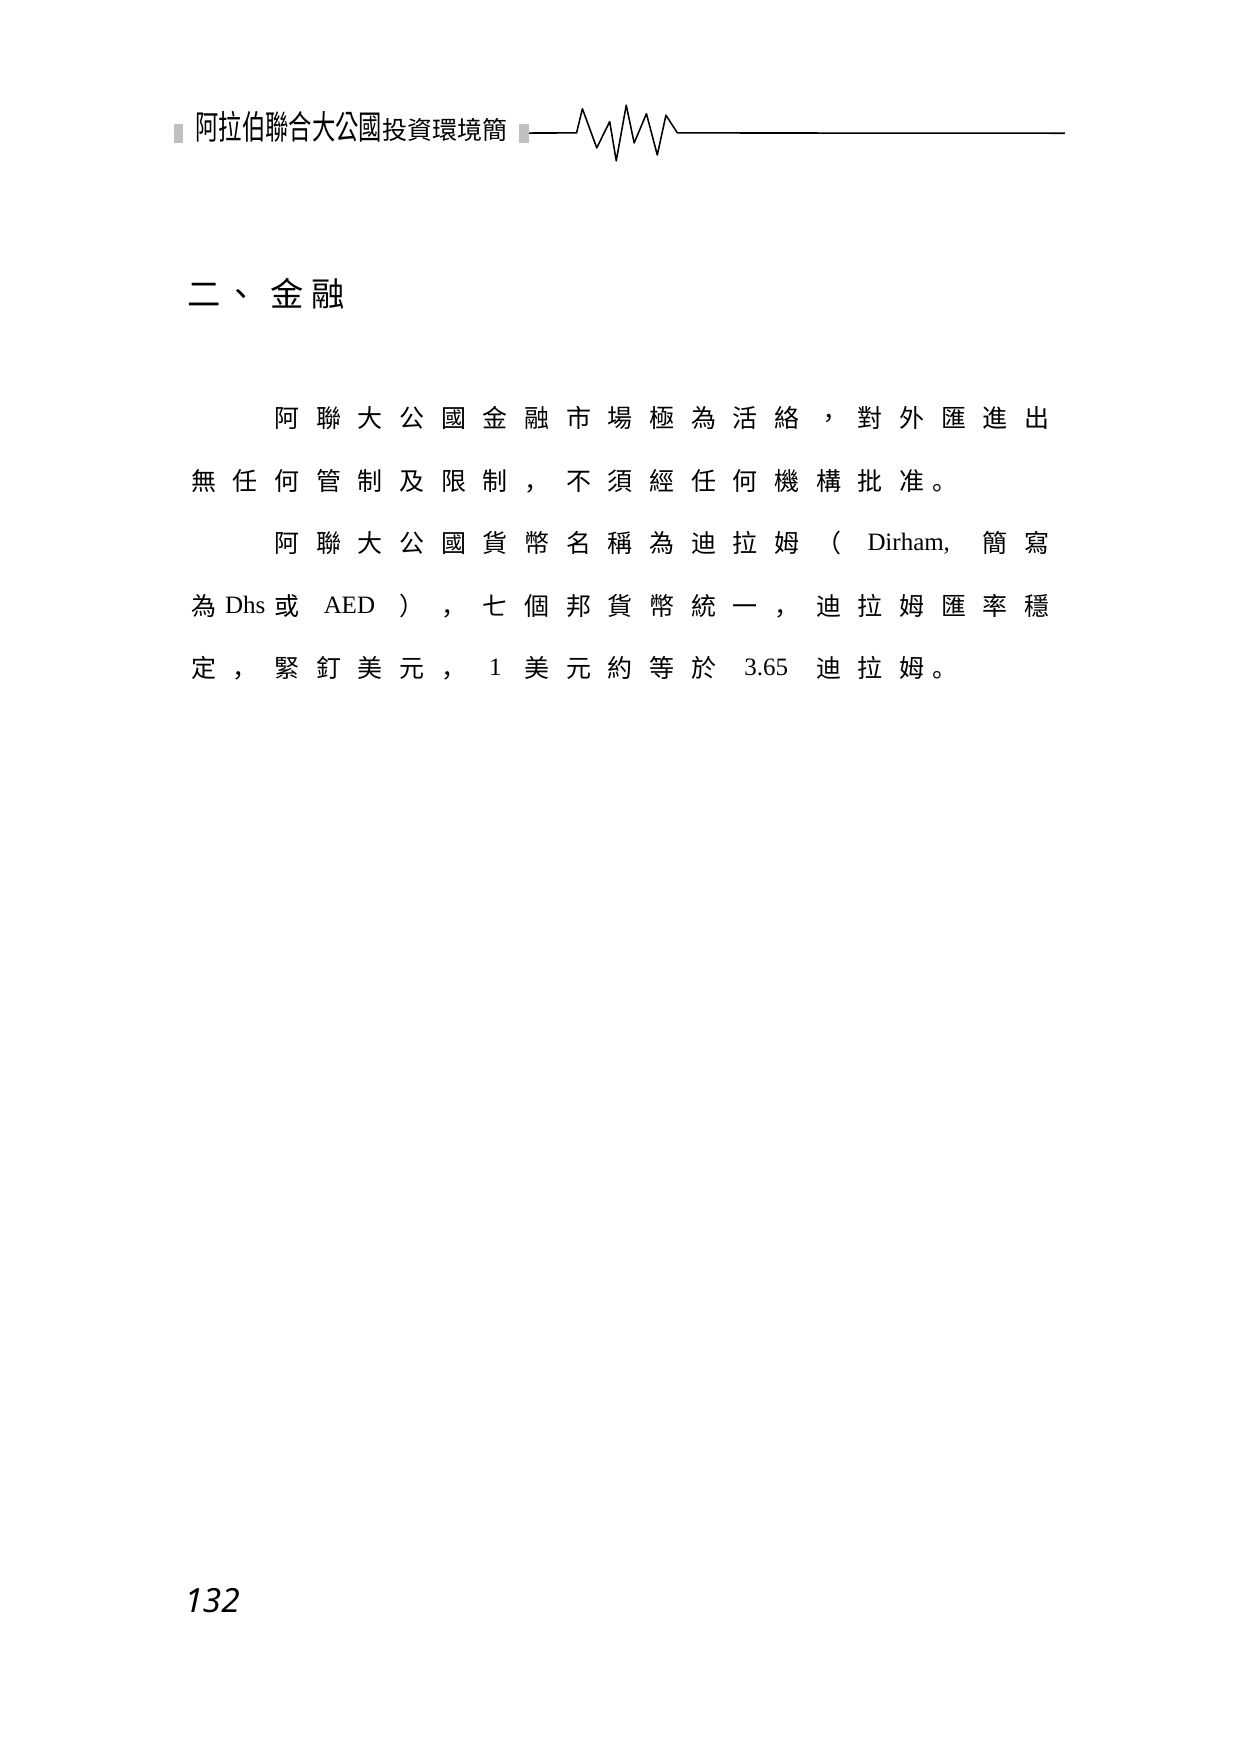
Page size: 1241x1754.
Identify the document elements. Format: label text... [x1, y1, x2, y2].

text 二、金融 [183, 250, 1058, 313]
text 阿聯大公國貨幣名稱為迪拉姆（Dirham, 簡寫為Dhs或AED），七個邦貨幣統一，迪拉姆匯率穩定，緊釘美元，1美元約等於3.65迪拉姆。 [183, 500, 1058, 688]
text 阿聯大公國金融市場極為活絡，對外匯進出無任何管制及限制，不須經任何機構批准。 [183, 375, 1058, 500]
